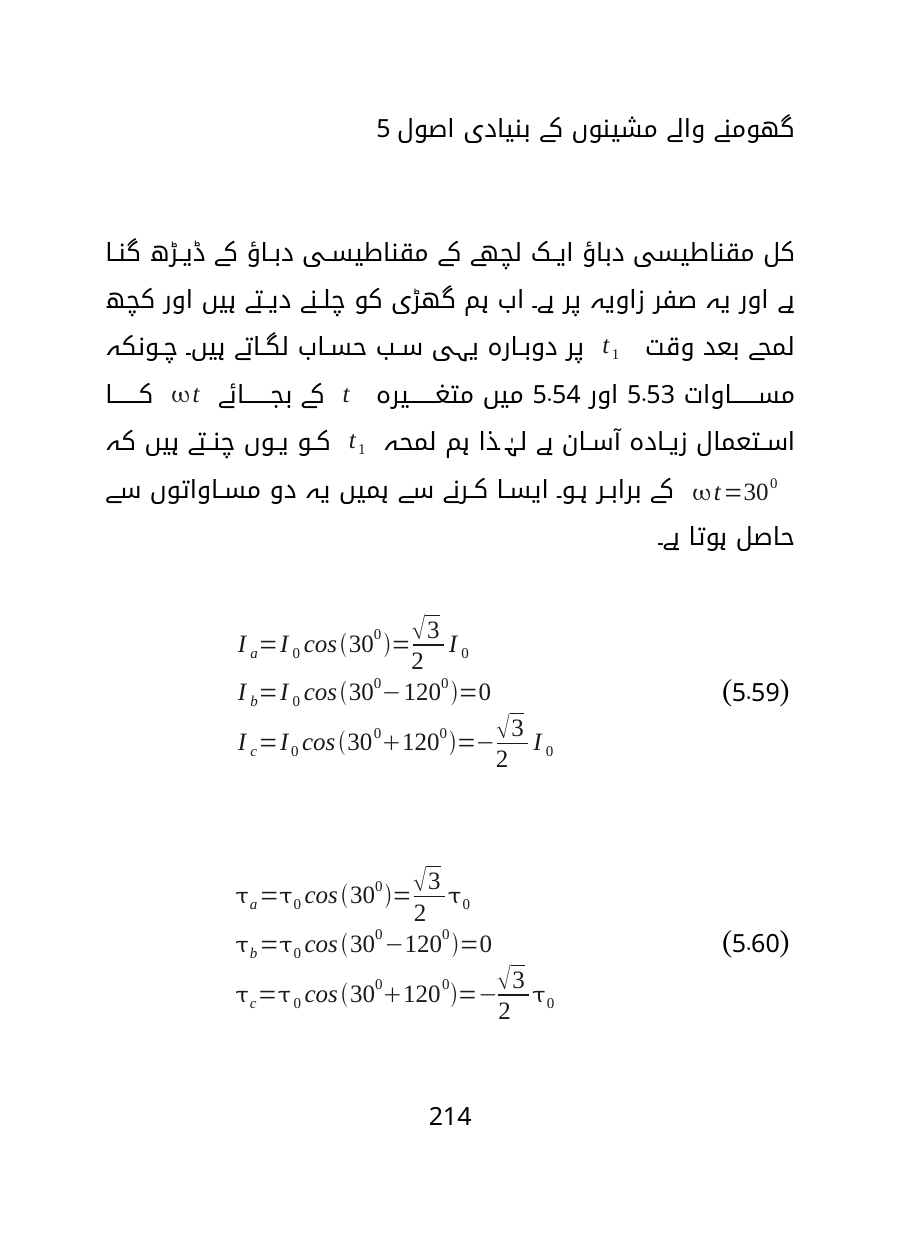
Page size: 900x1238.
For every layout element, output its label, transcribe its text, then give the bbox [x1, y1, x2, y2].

table_header [105, 859, 694, 1042]
text کل مقناطیسی دباؤ ایک لچھے کے مقناطیسی دباؤ کے ڈیڑھ گنا ہے اور یہ صفر زاویہ پر ہے۔ اب ہم گھڑی کو چلنے دیتے ہیں اور کچھ لمحے بعد وقت پر دوبارہ یہی سب حساب لگاتے ہیں۔ چونکہ مساوات 5.53 اور 5.54 میں متغیرہ کے بجائےکا استعمال زیادہ آسان ہے لہٰذا ہم لمحہکو یوں چنتے ہیں کہ کے برابر ہو۔ ایسا کرنے سے ہمیں یہ دو مساواتوں سے حاصل ہوتا ہے۔ [105, 229, 795, 561]
table_header [105, 607, 692, 791]
table_header (5.60) [694, 859, 795, 1042]
table_header (5.59) [693, 607, 795, 791]
